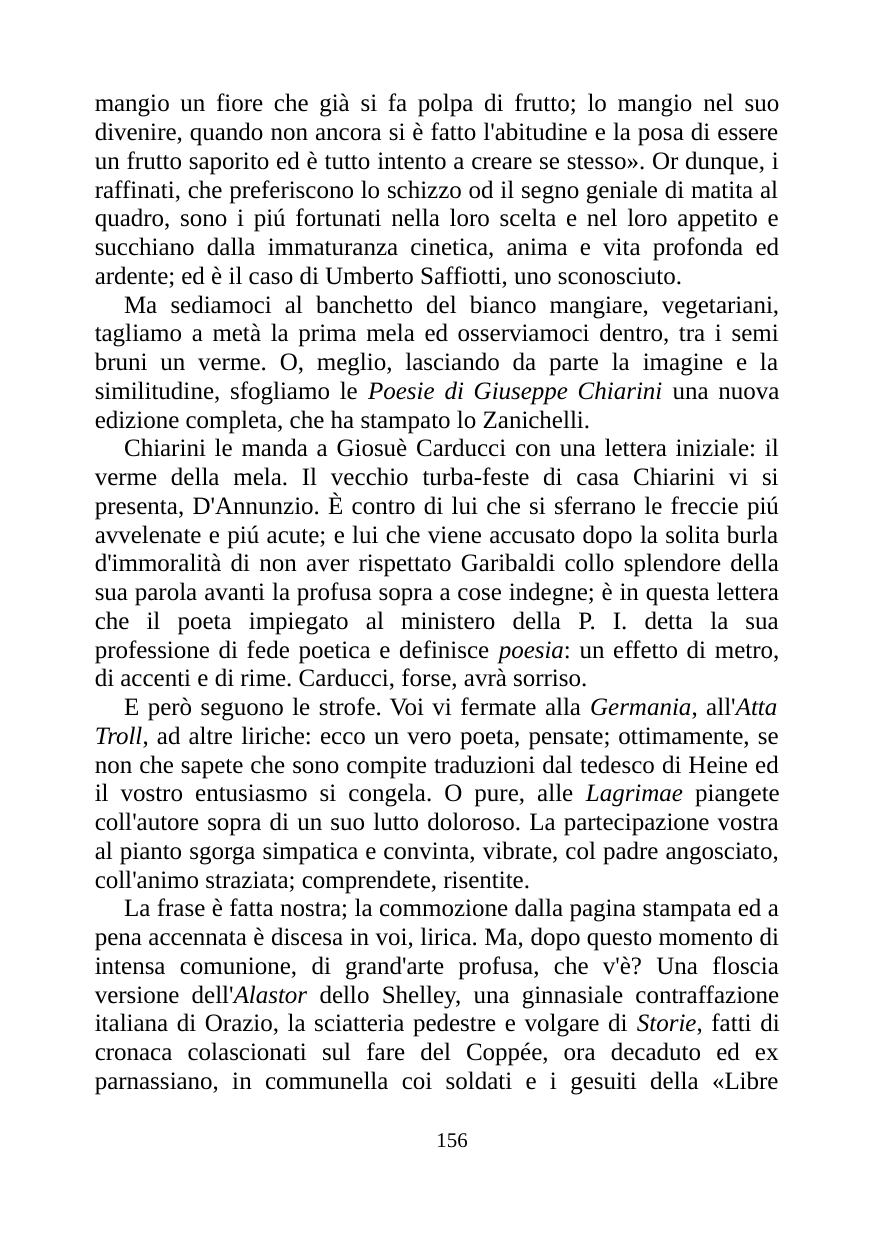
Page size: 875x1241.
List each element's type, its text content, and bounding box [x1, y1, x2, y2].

text E però seguono le strofe. Voi vi fermate alla Germania, all'Atta Troll, ad altre liriche: ecco un vero poeta, pensate; ottimamente, se non che sapete che sono compite traduzioni dal tedesco di Heine ed il vostro entusiasmo si congela. O pure, alle Lagrimae piangete coll'autore sopra di un suo lutto doloroso. La partecipazione vostra al pianto sgorga simpatica e convinta, vibrate, col padre angosciato, coll'animo straziata; comprendete, risentite. [94, 692, 779, 893]
text Chiarini le manda a Giosuè Carducci con una lettera iniziale: il verme della mela. Il vecchio turba-feste di casa Chiarini vi si presenta, D'Annunzio. È contro di lui che si sferrano le freccie piú avvelenate e piú acute; e lui che viene accusato dopo la solita burla d'immoralità di non aver rispettato Garibaldi collo splendore della sua parola avanti la profusa sopra a cose indegne; è in questa lettera che il poeta impiegato al ministero della P. I. detta la sua professione di fede poetica e definisce poesia: un effetto di metro, di accenti e di rime. Carducci, forse, avrà sorriso. [94, 433, 779, 692]
text Ma sediamoci al banchetto del bianco mangiare, vegetariani, tagliamo a metà la prima mela ed osserviamoci dentro, tra i semi bruni un verme. O, meglio, lasciando da parte la imagine e la similitudine, sfogliamo le Poesie di Giuseppe Chiarini una nuova edizione completa, che ha stampato lo Zanichelli. [94, 290, 779, 433]
text La frase è fatta nostra; la commozione dalla pagina stampata ed a pena accennata è discesa in voi, lirica. Ma, dopo questo momento di intensa comunione, di grand'arte profusa, che v'è? Una floscia versione dell'Alastor dello Shelley, una ginnasiale contraffazione italiana di Orazio, la sciatteria pedestre e volgare di Storie, fatti di cronaca colascionati sul fare del Coppée, ora decaduto ed ex parnassiano, in communella coi soldati e i gesuiti della «Libre [94, 893, 779, 1095]
text mangio un fiore che già si fa polpa di frutto; lo mangio nel suo divenire, quando non ancora si è fatto l'abitudine e la posa di essere un frutto saporito ed è tutto intento a creare se stesso». Or dunque, i raffinati, che preferiscono lo schizzo od il segno geniale di matita al quadro, sono i piú fortunati nella loro scelta e nel loro appetito e succhiano dalla immaturanza cinetica, anima e vita profonda ed ardente; ed è il caso di Umberto Saffiotti, uno sconosciuto. [94, 88, 779, 290]
